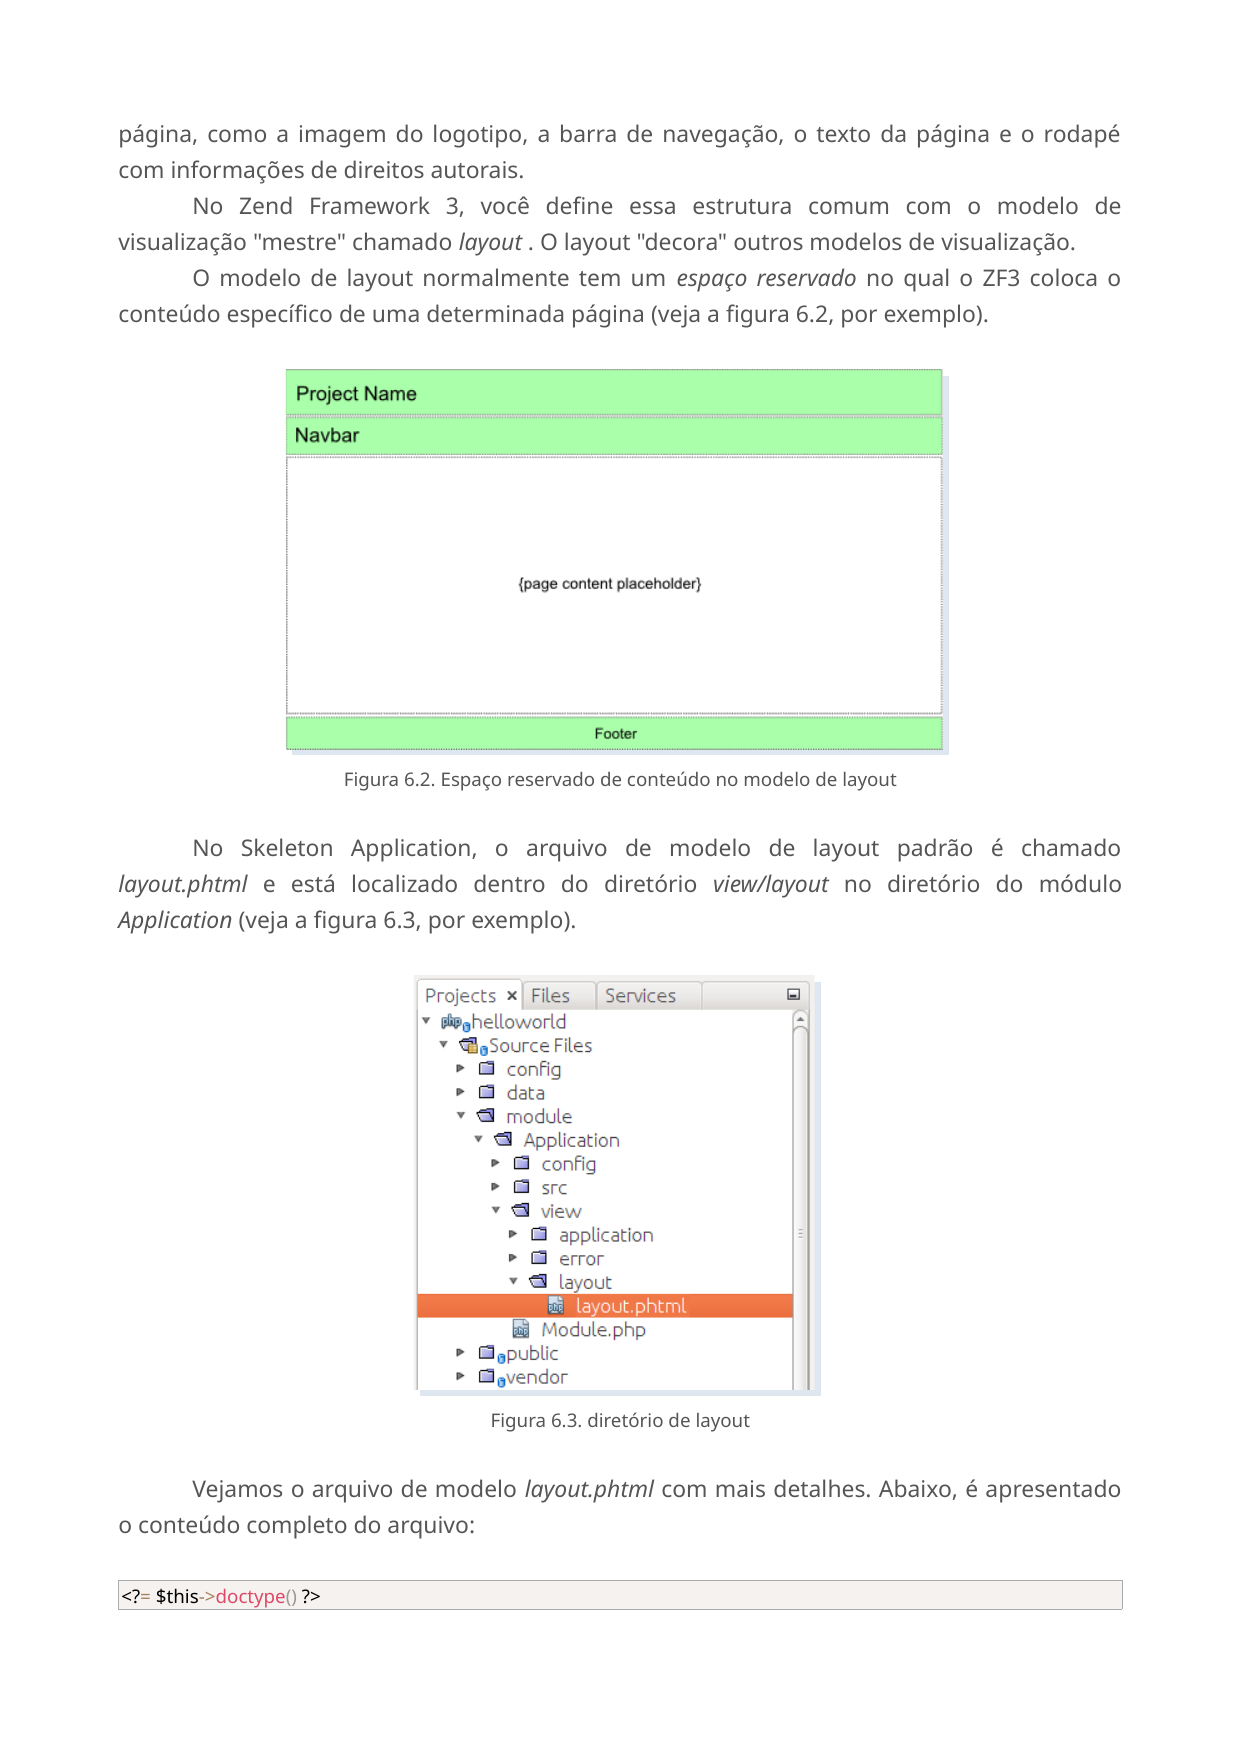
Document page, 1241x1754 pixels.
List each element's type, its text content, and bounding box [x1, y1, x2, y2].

picture [285, 369, 943, 750]
text No Zend Framework 3, você define essa estrutura comum com o modelo de visualização "mestre" chamado layout . O layout "decora" outros modelos de visualização. [118, 190, 1122, 257]
text O modelo de layout normalmente tem um espaço reservado no qual o ZF3 coloca o conteúdo específico de uma determinada página (veja a figura 6.2, por exemplo). [118, 262, 1122, 329]
text Figura 6.3. diretório de layout [118, 1407, 1122, 1433]
text página, como a imagem do logotipo, a barra de navegação, o texto da página e o rodapé com informações de direitos autorais. [118, 118, 1122, 185]
text No Skeleton Application, o arquivo de modelo de layout padrão é chamado layout.phtml e está localizado dentro do diretório view/layout no diretório do módulo Application (veja a figura 6.3, por exemplo). [118, 832, 1122, 935]
text Figura 6.2. Espaço reservado de conteúdo no modelo de layout [118, 767, 1122, 792]
text Vejamos o arquivo de modelo layout.phtml com mais detalhes. Abaixo, é apresentado o conteúdo completo do arquivo: [118, 1473, 1122, 1540]
picture [413, 975, 815, 1390]
text <?= $this->doctype() ?> [119, 1581, 1122, 1609]
